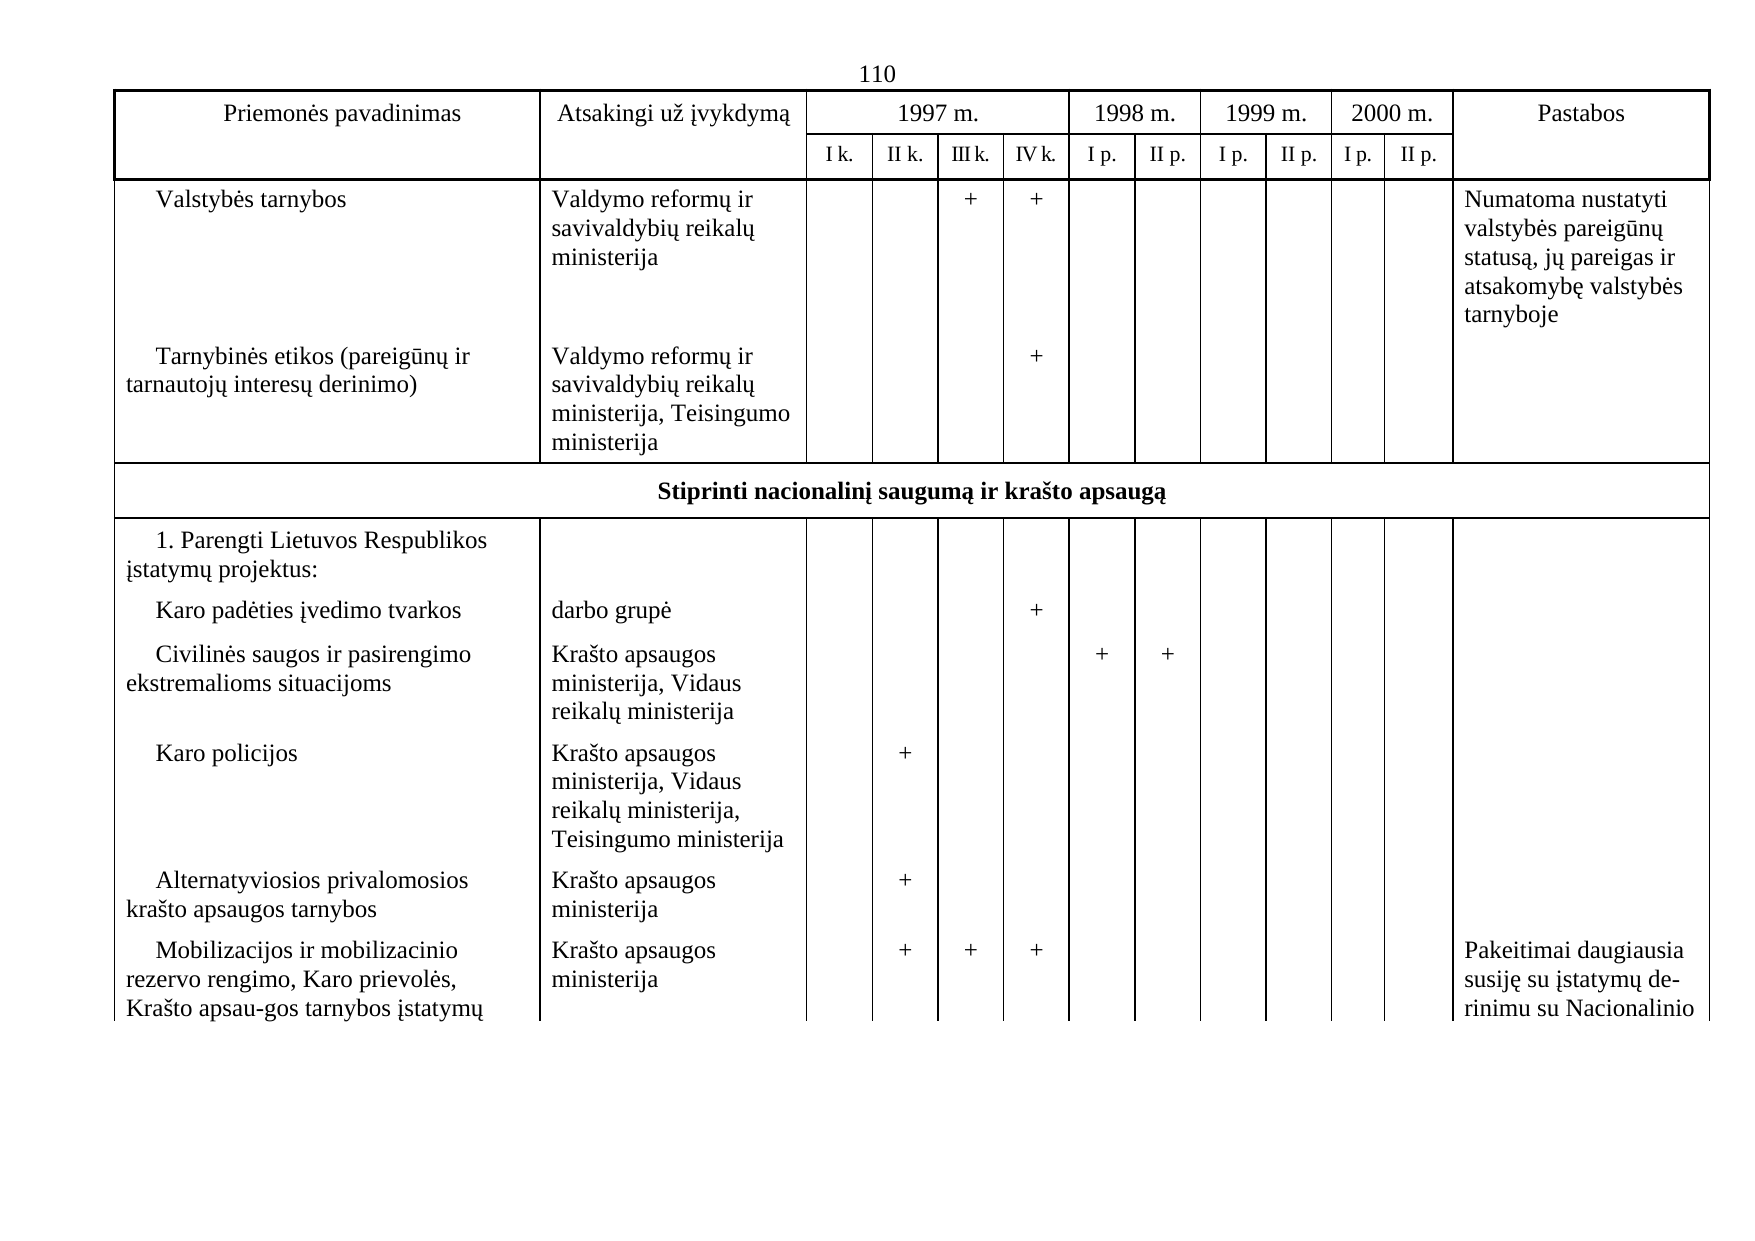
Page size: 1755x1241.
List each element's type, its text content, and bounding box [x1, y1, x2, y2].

table_cell Valdymo reformų ir savivaldybių reikalų ministerija, Teisingumo ministerija [541, 335, 806, 462]
table_cell [1267, 731, 1331, 859]
table_cell [1201, 929, 1265, 1021]
table_cell [807, 633, 872, 731]
table_cell [1454, 133, 1708, 178]
table_cell 1. Parengti Lietuvos Respublikos įstatymų projektus: [115, 519, 539, 589]
table_cell [807, 181, 872, 334]
table_header 1997 m. [807, 92, 1068, 133]
table_cell [1004, 731, 1068, 859]
table_cell I p. [1201, 135, 1265, 178]
table_cell [873, 633, 937, 731]
table_cell [1267, 929, 1331, 1021]
table_cell [1332, 519, 1384, 589]
table_cell Karo padėties įvedimo tvarkos [115, 589, 539, 633]
table_cell + [873, 731, 937, 859]
table_cell [541, 133, 806, 178]
table_cell [1201, 519, 1265, 589]
table_cell [1004, 519, 1068, 589]
table_cell [1332, 589, 1384, 633]
table_cell [1070, 859, 1134, 929]
table_cell [1385, 335, 1452, 462]
table_cell III k. [939, 135, 1003, 178]
table_cell [1136, 731, 1200, 859]
table_cell [939, 859, 1003, 929]
table_cell [1454, 731, 1709, 859]
table_cell II k. [873, 135, 937, 178]
table_cell [1136, 181, 1200, 334]
table_cell [1454, 859, 1709, 929]
table_cell [873, 335, 937, 462]
table_cell [1385, 929, 1452, 1021]
table_cell Krašto apsaugos ministerija, Vidaus reikalų ministerija, Teisingumo ministerija [541, 731, 806, 859]
table_cell [1201, 335, 1265, 462]
table_cell [873, 589, 937, 633]
table_cell I p. [1070, 135, 1134, 178]
table_cell [807, 589, 872, 633]
table_cell [807, 929, 872, 1021]
table_cell [1201, 731, 1265, 859]
table_cell [1332, 335, 1384, 462]
table_cell [1136, 519, 1200, 589]
table_cell [873, 181, 937, 334]
table_cell [1267, 519, 1331, 589]
table_cell Mobilizacijos ir mobilizacinio rezervo rengimo, Karo prievolės, Krašto apsau-gos tarnybos įstatymų [115, 929, 539, 1021]
table_header Atsakingi už įvykdymą [541, 92, 806, 133]
table_cell [807, 519, 872, 589]
table_cell Civilinės saugos ir pasirengimo ekstremalioms situacijoms [115, 633, 539, 731]
table_cell + [939, 181, 1003, 334]
table_cell [939, 589, 1003, 633]
table_cell [1070, 335, 1134, 462]
table_cell [1136, 589, 1200, 633]
table_cell [939, 731, 1003, 859]
table_cell [939, 633, 1003, 731]
table_cell II p. [1267, 135, 1331, 178]
table_cell [1267, 633, 1331, 731]
table_cell [1385, 181, 1452, 334]
table_cell [1004, 633, 1068, 731]
table_cell [1070, 929, 1134, 1021]
table_cell [1385, 731, 1452, 859]
table_cell [1004, 859, 1068, 929]
table_header 2000 m. [1332, 92, 1452, 133]
table_cell + [1004, 589, 1068, 633]
table_cell [807, 335, 872, 462]
table_cell [1332, 633, 1384, 731]
table_cell [1267, 335, 1331, 462]
table_cell Pakeitimai daugiausia susiję su įstatymų de-rinimu su Nacionalinio [1454, 929, 1709, 1021]
table_cell [1070, 589, 1134, 633]
table_cell [1136, 335, 1200, 462]
table_cell [1332, 929, 1384, 1021]
table_header Priemonės pavadinimas [116, 92, 539, 133]
table_header 1999 m. [1201, 92, 1331, 133]
table_cell [1201, 589, 1265, 633]
table_cell [1201, 633, 1265, 731]
table_cell [1201, 181, 1265, 334]
table_cell [873, 519, 937, 589]
table_cell [1385, 589, 1452, 633]
table_cell + [1004, 929, 1068, 1021]
table_cell + [1004, 181, 1068, 334]
table_cell [1385, 859, 1452, 929]
table_cell + [1136, 633, 1200, 731]
table_cell Valstybės tarnybos [115, 181, 539, 334]
table_cell IV k. [1004, 135, 1068, 178]
table_cell [1332, 731, 1384, 859]
table_cell [1136, 929, 1200, 1021]
table_cell Krašto apsaugos ministerija, Vidaus reikalų ministerija [541, 633, 806, 731]
table_cell + [1070, 633, 1134, 731]
table_header Pastabos [1454, 92, 1708, 133]
table_cell + [873, 929, 937, 1021]
table_cell + [873, 859, 937, 929]
table_cell II p. [1385, 135, 1452, 178]
table_cell Krašto apsaugos ministerija [541, 929, 806, 1021]
table_cell [1454, 519, 1709, 589]
table_cell [1267, 589, 1331, 633]
table_cell Krašto apsaugos ministerija [541, 859, 806, 929]
table_cell Alternatyviosios privalomosios krašto apsaugos tarnybos [115, 859, 539, 929]
table_cell [1267, 859, 1331, 929]
table_cell [1267, 181, 1331, 334]
table_cell [541, 519, 806, 589]
table_cell + [1004, 335, 1068, 462]
table_cell [1070, 731, 1134, 859]
table_cell I k. [807, 135, 872, 178]
table_cell Tarnybinės etikos (pareigūnų ir tarnautojų interesų derinimo) [115, 335, 539, 462]
table_cell [807, 731, 872, 859]
table_cell [1454, 335, 1709, 462]
table_cell Numatoma nustatyti valstybės pareigūnų statusą, jų pareigas ir atsakomybę valstybės tarnyboje [1454, 181, 1709, 334]
table_cell [1070, 519, 1134, 589]
table_cell [1070, 181, 1134, 334]
table_cell II p. [1136, 135, 1200, 178]
table_cell [1201, 859, 1265, 929]
table_cell [1136, 859, 1200, 929]
table_cell [1332, 181, 1384, 334]
table_cell [1454, 633, 1709, 731]
table_cell [1332, 859, 1384, 929]
table_cell [939, 335, 1003, 462]
table_cell I p. [1332, 135, 1384, 178]
table_cell + [939, 929, 1003, 1021]
table_cell [1385, 633, 1452, 731]
table_cell darbo grupė [541, 589, 806, 633]
table_cell [1454, 589, 1709, 633]
table_cell Valdymo reformų ir savivaldybių reikalų ministerija [541, 181, 806, 334]
table_cell Stiprinti nacionalinį saugumą ir krašto apsaugą [115, 464, 1709, 517]
table_cell [939, 519, 1003, 589]
table_header 1998 m. [1070, 92, 1200, 133]
table_cell Karo policijos [115, 731, 539, 859]
table_cell [1385, 519, 1452, 589]
table_cell [807, 859, 872, 929]
table_cell [116, 133, 539, 178]
